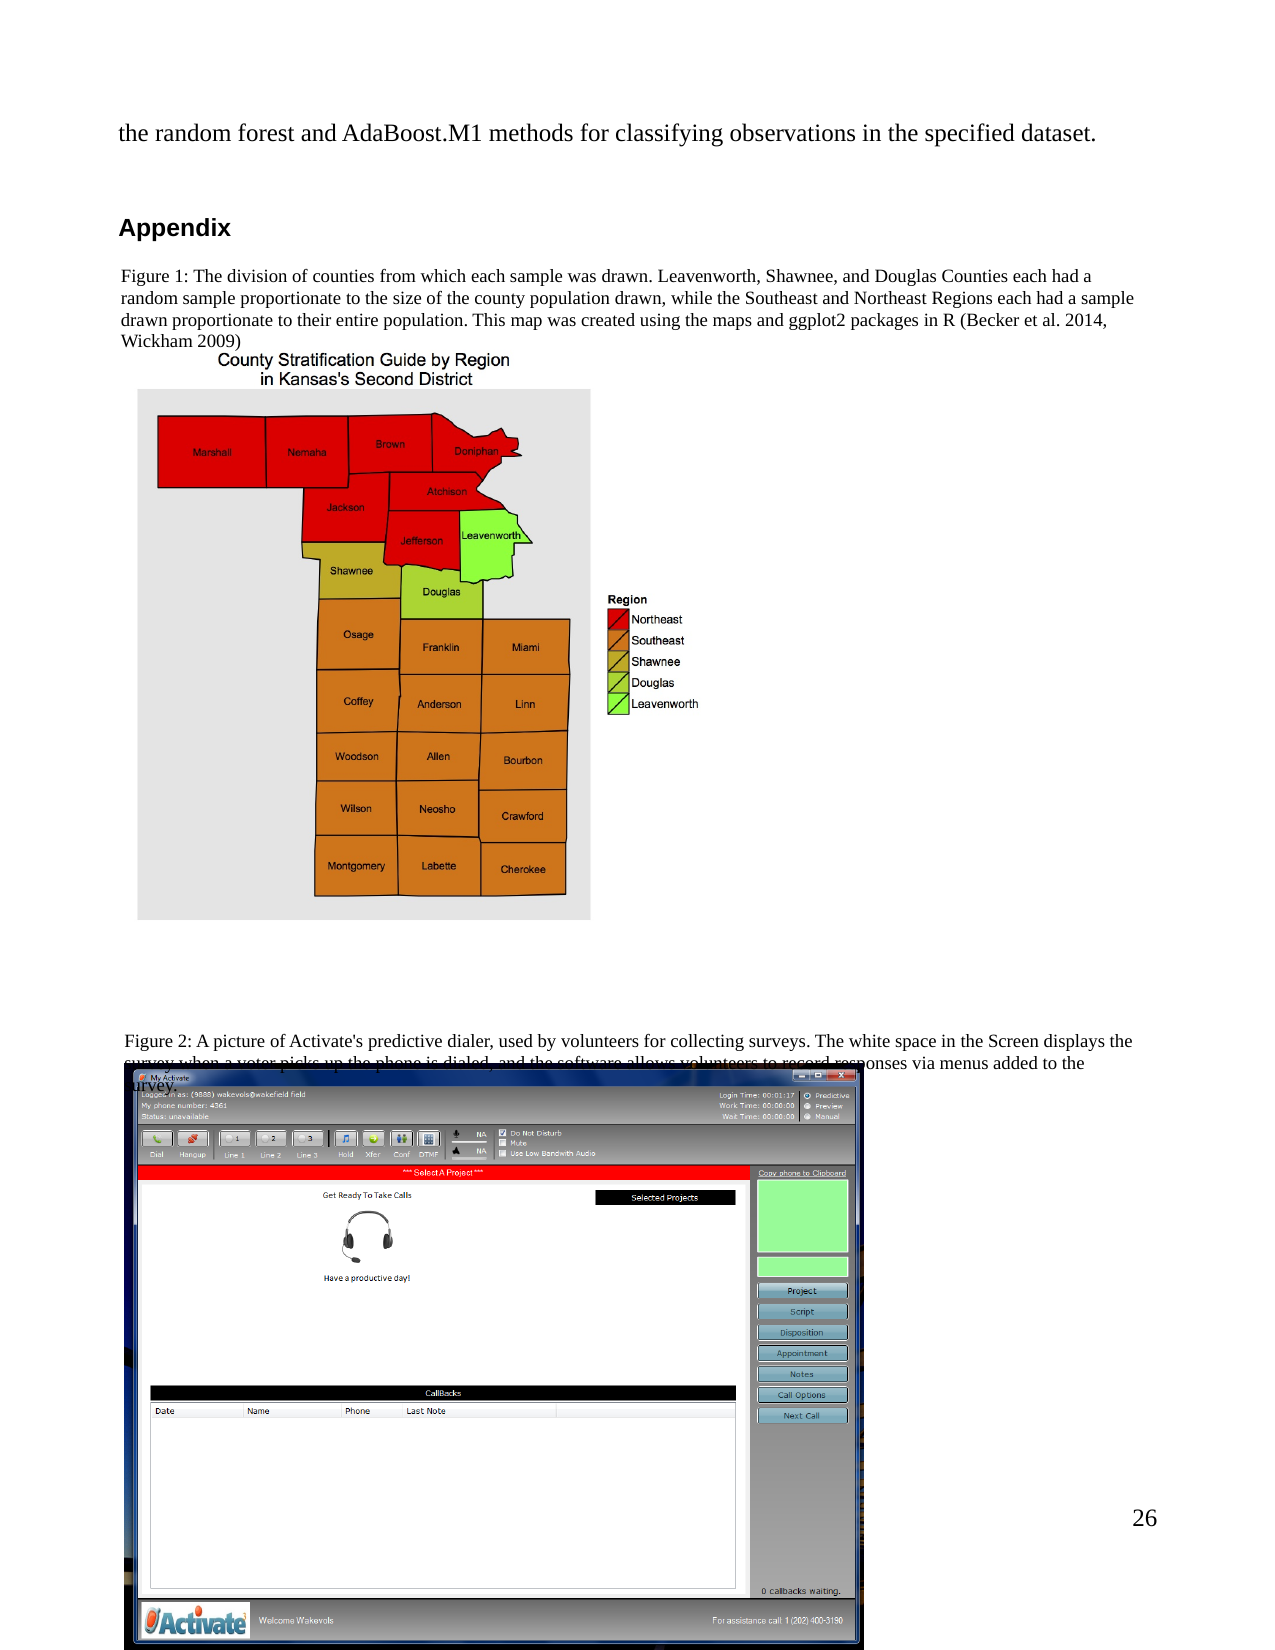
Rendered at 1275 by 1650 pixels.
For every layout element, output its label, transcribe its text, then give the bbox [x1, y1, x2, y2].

picture [124, 1063, 864, 1650]
subtitle Appendix [118, 213, 1157, 242]
picture [111, 331, 733, 946]
text the random forest and AdaBoost.M1 methods for classifying observations in the specified dataset. [118, 118, 1157, 147]
